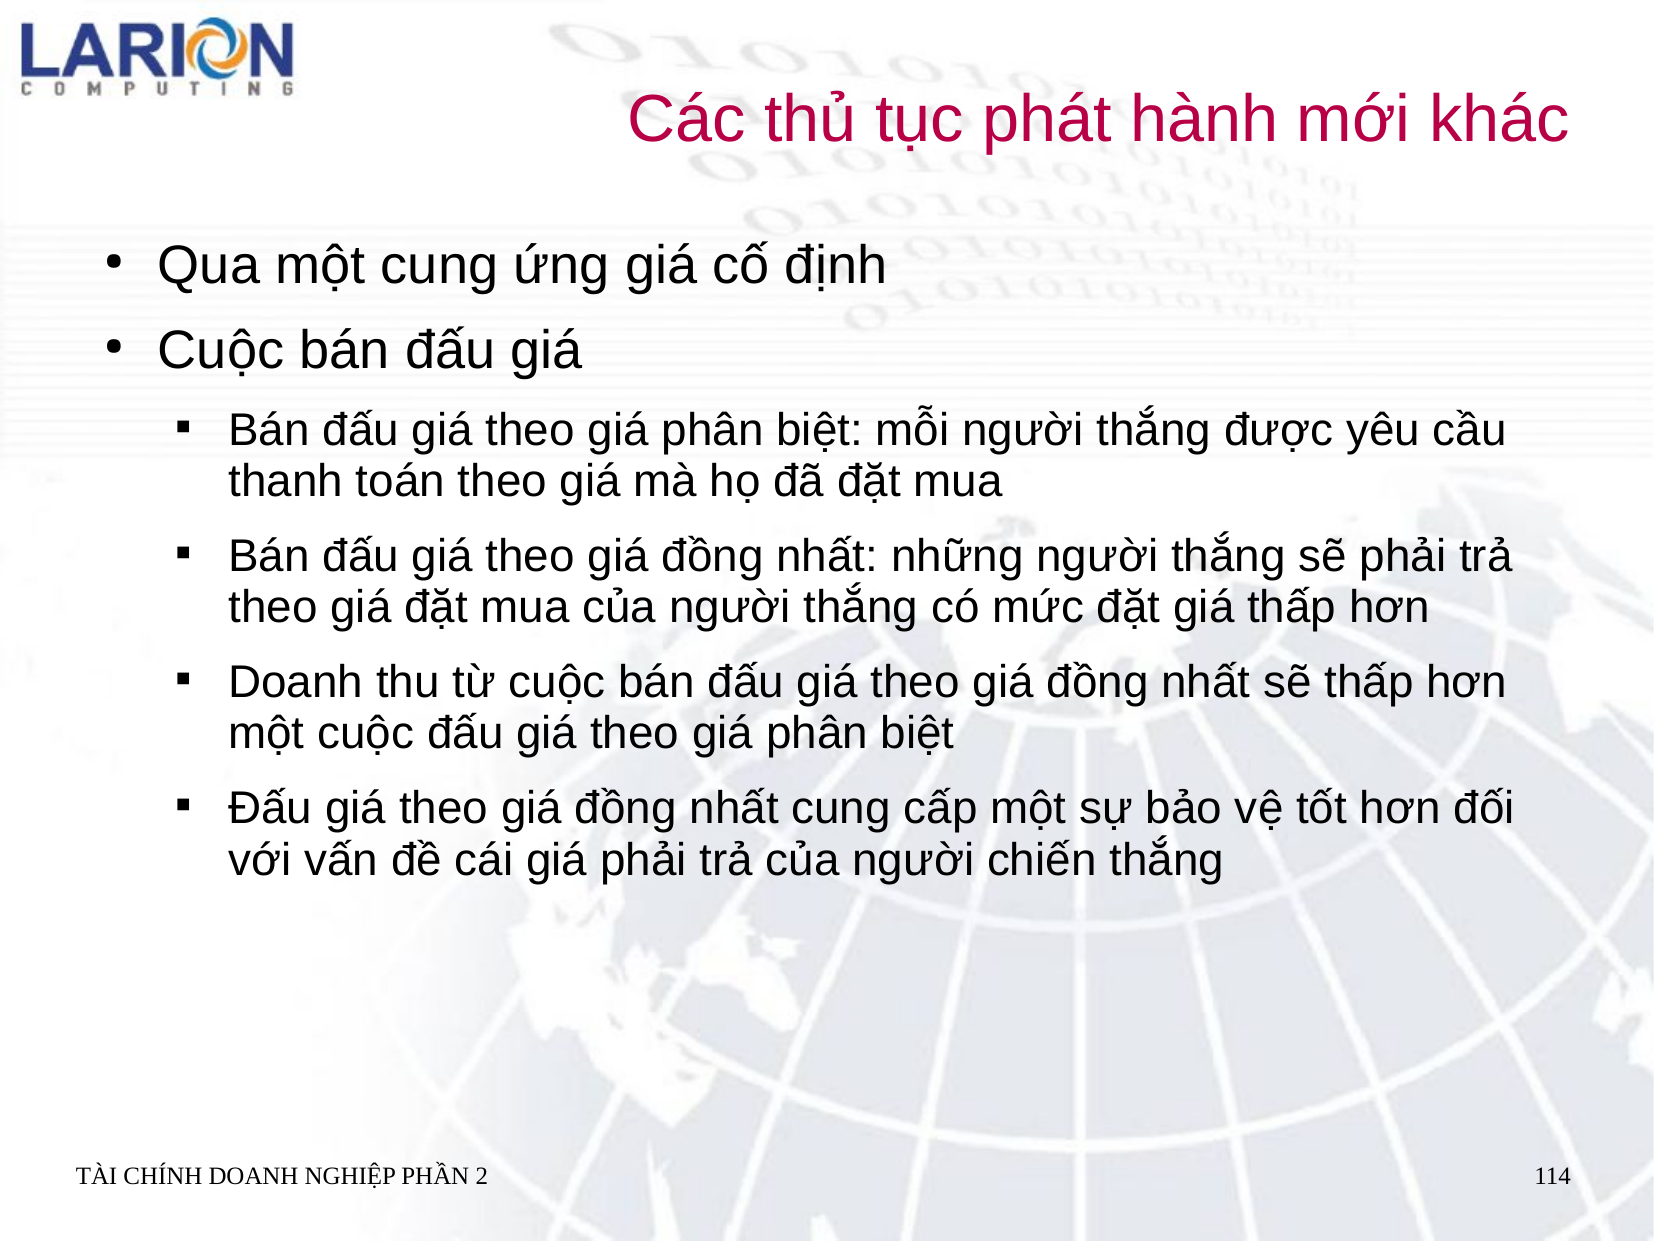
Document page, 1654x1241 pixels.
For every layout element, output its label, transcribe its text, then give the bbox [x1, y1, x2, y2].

title Các thủ tục phát hành mới khác [300, 49, 1571, 188]
list Qua một cung ứng giá cố định Cuộc bán đấu giá Bán đấu giá theo giá phân biệt: mỗi người thắng được yêu cầu thanh toán theo giá mà họ đã đặt mua Bán đấu giá theo giá đồng nhất: những người thắng sẽ phải trả theo giá đặt mua của người thắng có mức đặt giá thấp hơn Doanh thu từ cuộc bán đấu giá theo giá đồng nhất sẽ thấp hơn một cuộc đấu giá theo giá phân biệt Đấu giá theo giá đồng nhất cung cấp một sự bảo vệ tốt hơn đối với vấn đề cái giá phải trả của người chiến thắng [86, 234, 1576, 1039]
picture [0, 0, 1654, 1241]
